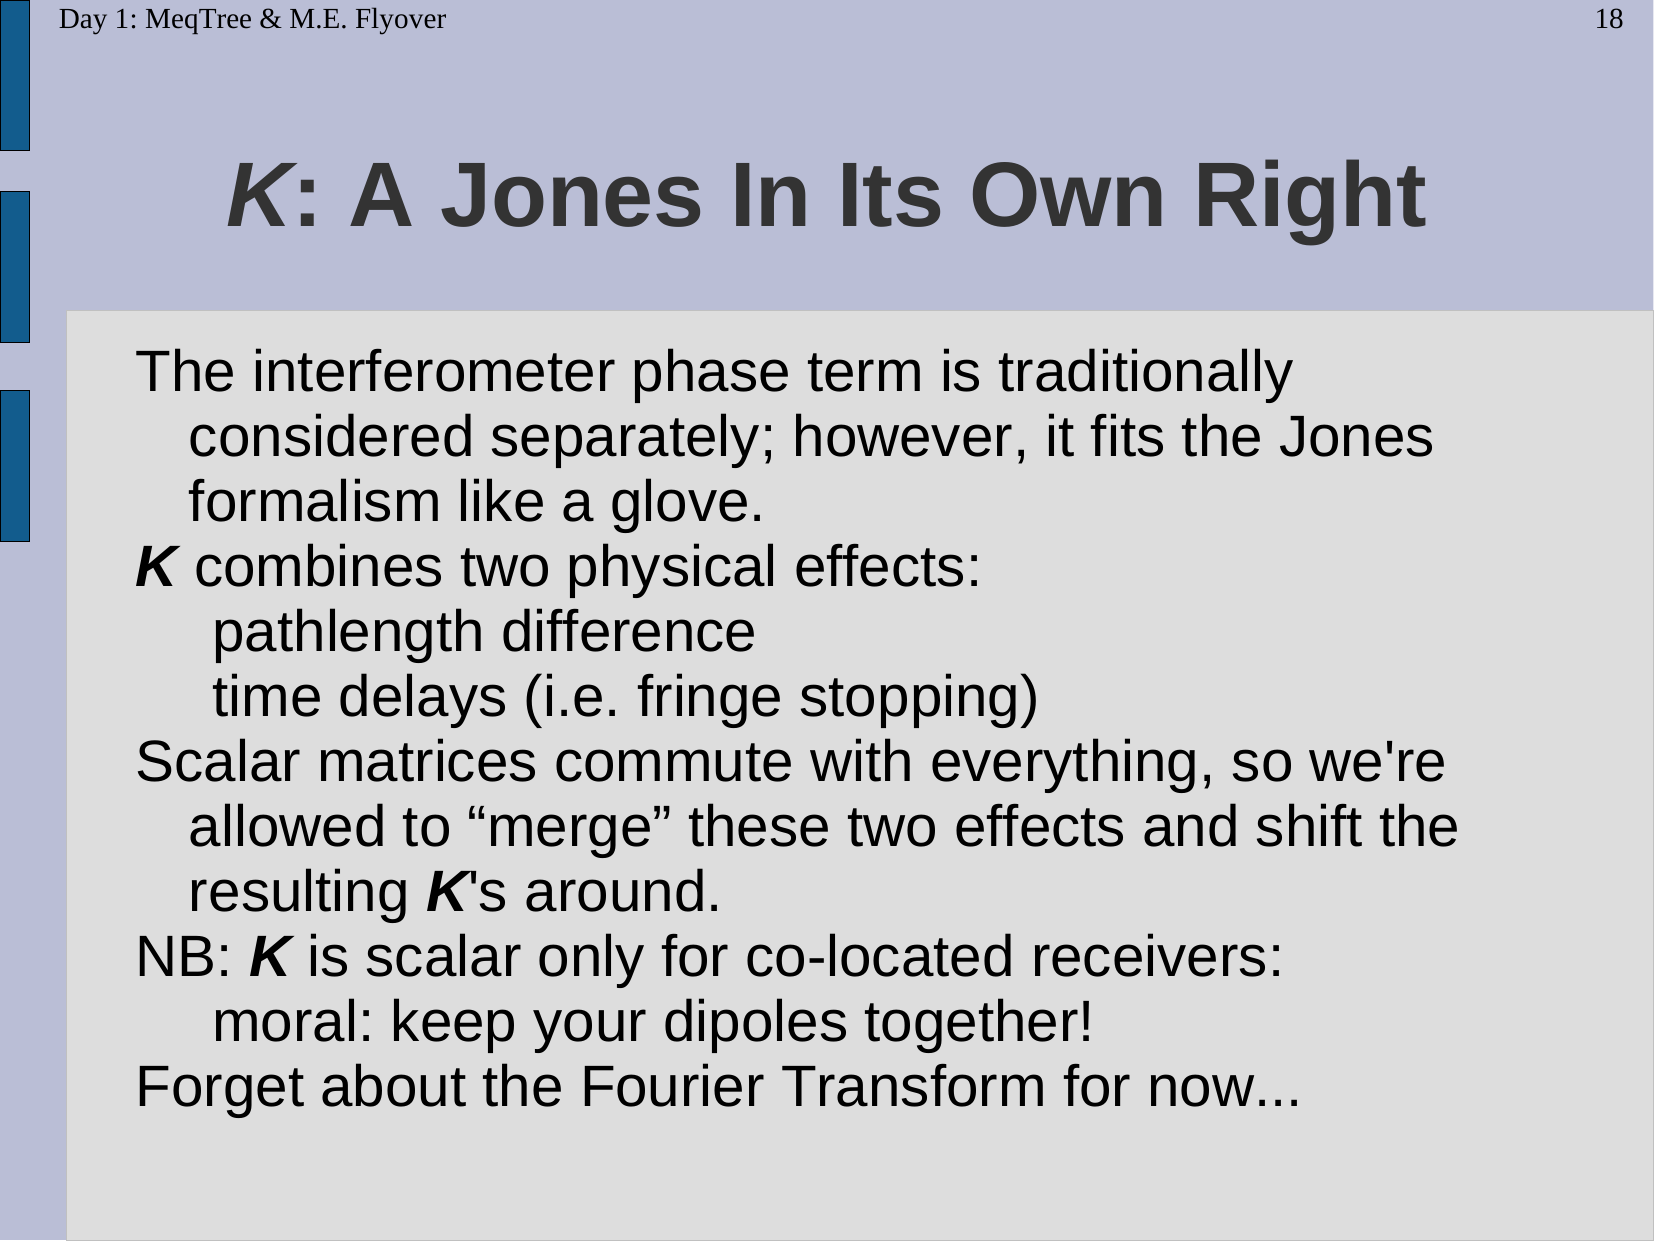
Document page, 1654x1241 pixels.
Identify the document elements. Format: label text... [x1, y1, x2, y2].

list The interferometer phase term is traditionally considered separately; however, it fits the Jones formalism like a glove. K combines two physical effects: pathlength difference time delays (i.e. fringe stopping) Scalar matrices commute with everything, so we're allowed to “merge” these two effects and shift the resulting K's around. NB: K is scalar only for co-located receivers: moral: keep your dipoles together! Forget about the Fourier Transform for now... [118, 338, 1595, 1152]
title K: A Jones In Its Own Right [121, 91, 1534, 299]
